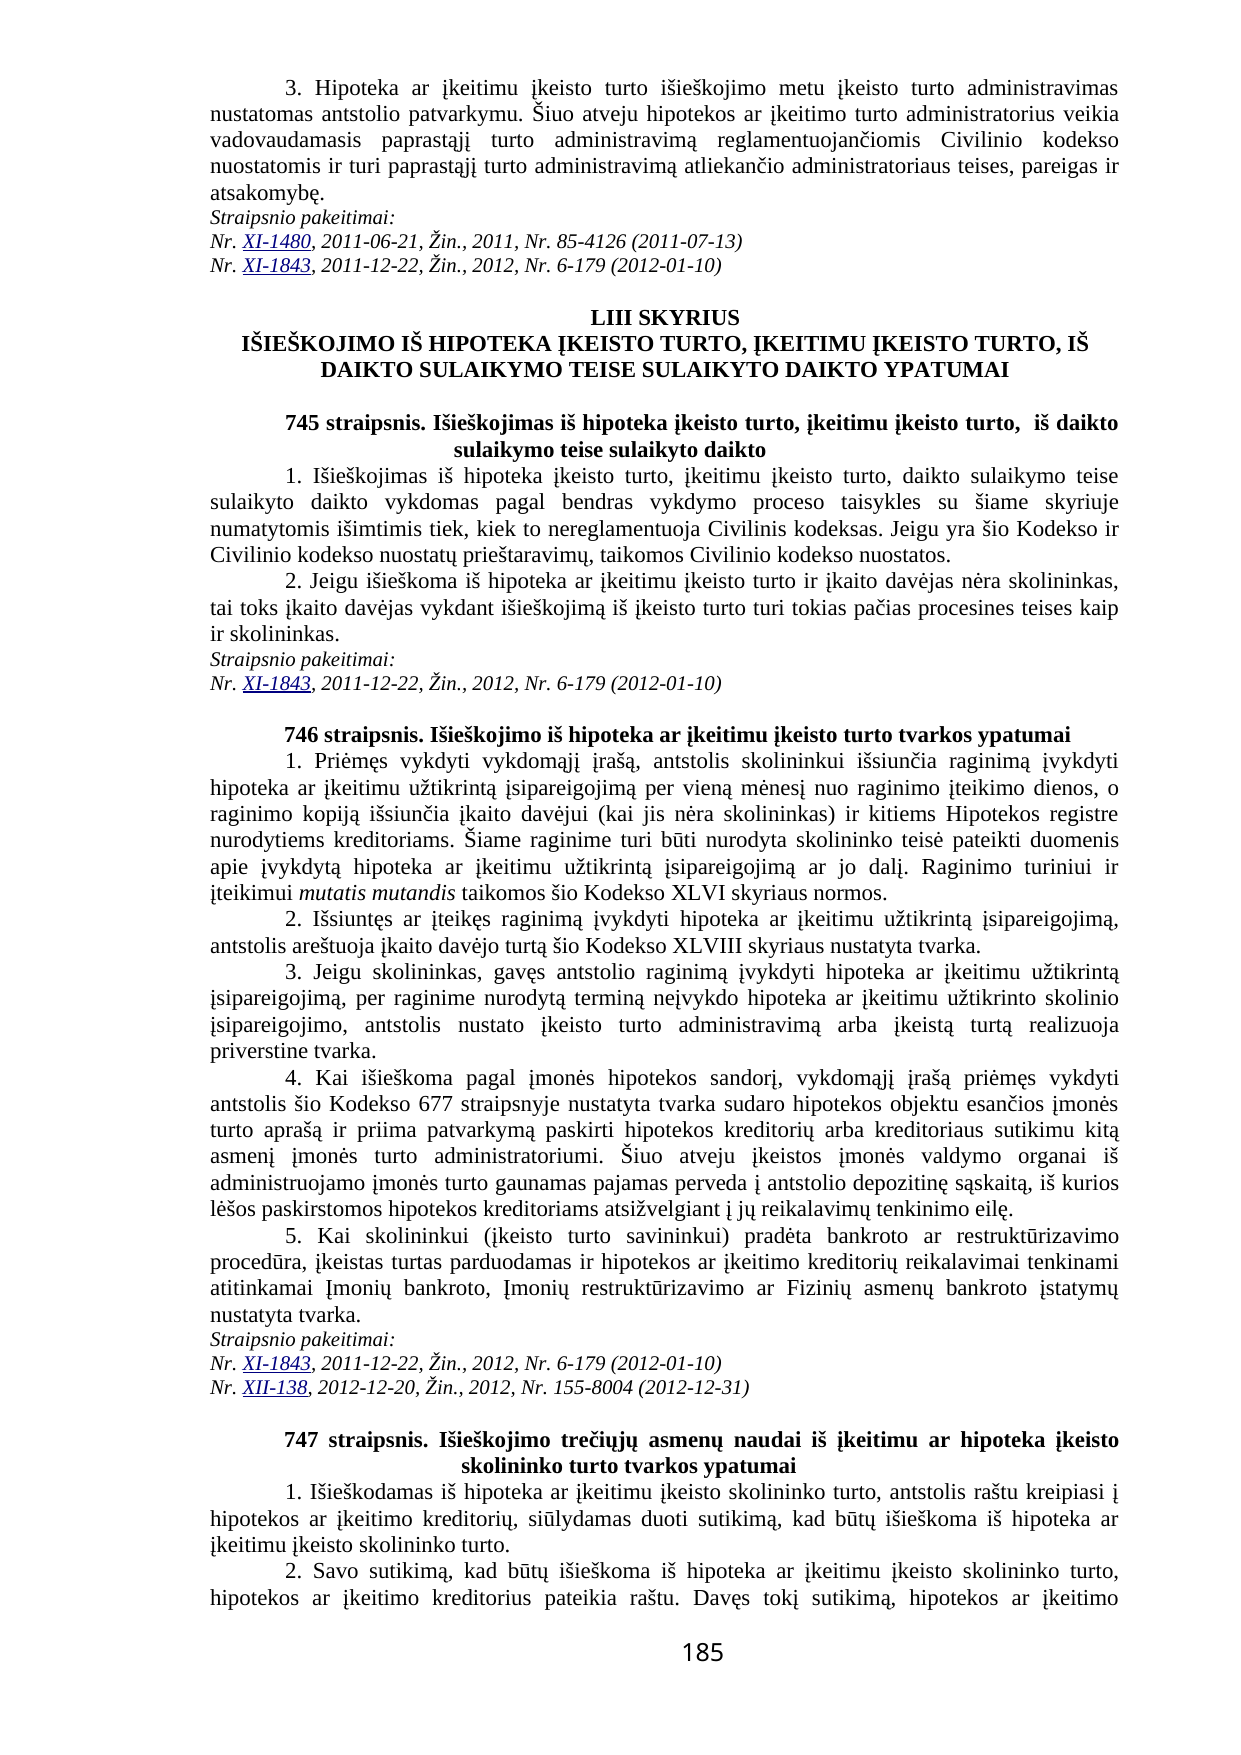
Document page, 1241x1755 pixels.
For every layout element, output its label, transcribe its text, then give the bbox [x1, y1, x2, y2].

text 2. Savo sutikimą, kad būtų išieškoma iš hipoteka ar įkeitimu įkeisto skolininko turto, hipotekos ar įkeitimo kreditorius pateikia raštu. Davęs tokį sutikimą, hipotekos ar įkeitimo [210, 1557, 1120, 1610]
subtitle LIII SKYRIUS [210, 304, 1120, 330]
text 3. Jeigu skolininkas, gavęs antstolio raginimą įvykdyti hipoteka ar įkeitimu užtikrintą įsipareigojimą, per raginime nurodytą terminą neįvykdo hipoteka ar įkeitimu užtikrinto skolinio įsipareigojimo, antstolis nustato įkeisto turto administravimą arba įkeistą turtą realizuoja priverstine tvarka. [210, 958, 1120, 1063]
text 745 straipsnis. Išieškojimas iš hipoteka įkeisto turto, įkeitimu įkeisto turto, iš daikto sulaikymo teise sulaikyto daikto [285, 409, 1120, 462]
text Nr. XII-138, 2012-12-20, Žin., 2012, Nr. 155-8004 (2012-12-31) [210, 1375, 1120, 1399]
text 1. Išieškodamas iš hipoteka ar įkeitimu įkeisto skolininko turto, antstolis raštu kreipiasi į hipotekos ar įkeitimo kreditorių, siūlydamas duoti sutikimą, kad būtų išieškoma iš hipoteka ar įkeitimu įkeisto skolininko turto. [210, 1478, 1120, 1557]
text 747 straipsnis. Išieškojimo trečiųjų asmenų naudai iš įkeitimu ar hipoteka įkeisto skolininko turto tvarkos ypatumai [284, 1426, 1120, 1478]
text Straipsnio pakeitimai: [210, 205, 1120, 229]
text 1. Išieškojimas iš hipoteka įkeisto turto, įkeitimu įkeisto turto, daikto sulaikymo teise sulaikyto daikto vykdomas pagal bendras vykdymo proceso taisykles su šiame skyriuje numatytomis išimtimis tiek, kiek to nereglamentuoja Civilinis kodeksas. Jeigu yra šio Kodekso ir Civilinio kodekso nuostatų prieštaravimų, taikomos Civilinio kodekso nuostatos. [210, 462, 1120, 567]
text IŠIEŠKOJIMO IŠ HIPOTEKA ĮKEISTO TURTO, ĮKEITIMU ĮKEISTO TURTO, IŠ DAIKTO SULAIKYMO TEISE SULAIKYTO DAIKTO YPATUMAI [210, 330, 1120, 383]
text 3. Hipoteka ar įkeitimu įkeisto turto išieškojimo metu įkeisto turto administravimas nustatomas antstolio patvarkymu. Šiuo atveju hipotekos ar įkeitimo turto administratorius veikia vadovaudamasis paprastąjį turto administravimą reglamentuojančiomis Civilinio kodekso nuostatomis ir turi paprastąjį turto administravimą atliekančio administratoriaus teises, pareigas ir atsakomybę. [210, 73, 1120, 205]
text Nr. XI-1843, 2011-12-22, Žin., 2012, Nr. 6-179 (2012-01-10) [210, 671, 1120, 694]
text Straipsnio pakeitimai: [210, 646, 1120, 671]
text Straipsnio pakeitimai: [210, 1327, 1120, 1351]
text 5. Kai skolininkui (įkeisto turto savininkui) pradėta bankroto ar restruktūrizavimo procedūra, įkeistas turtas parduodamas ir hipotekos ar įkeitimo kreditorių reikalavimai tenkinami atitinkamai Įmonių bankroto, Įmonių restruktūrizavimo ar Fizinių asmenų bankroto įstatymų nustatyta tvarka. [210, 1222, 1120, 1327]
text Nr. XI-1480, 2011-06-21, Žin., 2011, Nr. 85-4126 (2011-07-13) [210, 229, 1120, 253]
text 746 straipsnis. Išieškojimo iš hipoteka ar įkeitimu įkeisto turto tvarkos ypatumai [284, 721, 1120, 747]
text 4. Kai išieškoma pagal įmonės hipotekos sandorį, vykdomąjį įrašą priėmęs vykdyti antstolis šio Kodekso 677 straipsnyje nustatyta tvarka sudaro hipotekos objektu esančios įmonės turto aprašą ir priima patvarkymą paskirti hipotekos kreditorių arba kreditoriaus sutikimu kitą asmenį įmonės turto administratoriumi. Šiuo atveju įkeistos įmonės valdymo organai iš administruojamo įmonės turto gaunamas pajamas perveda į antstolio depozitinę sąskaitą, iš kurios lėšos paskirstomos hipotekos kreditoriams atsižvelgiant į jų reikalavimų tenkinimo eilę. [210, 1063, 1120, 1222]
text Nr. XI-1843, 2011-12-22, Žin., 2012, Nr. 6-179 (2012-01-10) [210, 253, 1120, 277]
text 2. Išsiuntęs ar įteikęs raginimą įvykdyti hipoteka ar įkeitimu užtikrintą įsipareigojimą, antstolis areštuoja įkaito davėjo turtą šio Kodekso XLVIII skyriaus nustatyta tvarka. [210, 905, 1120, 958]
text Nr. XI-1843, 2011-12-22, Žin., 2012, Nr. 6-179 (2012-01-10) [210, 1351, 1120, 1375]
text 2. Jeigu išieškoma iš hipoteka ar įkeitimu įkeisto turto ir įkaito davėjas nėra skolininkas, tai toks įkaito davėjas vykdant išieškojimą iš įkeisto turto turi tokias pačias procesines teises kaip ir skolininkas. [210, 567, 1120, 646]
text 1. Priėmęs vykdyti vykdomąjį įrašą, antstolis skolininkui išsiunčia raginimą įvykdyti hipoteka ar įkeitimu užtikrintą įsipareigojimą per vieną mėnesį nuo raginimo įteikimo dienos, o raginimo kopiją išsiunčia įkaito davėjui (kai jis nėra skolininkas) ir kitiems Hipotekos registre nurodytiems kreditoriams. Šiame raginime turi būti nurodyta skolininko teisė pateikti duomenis apie įvykdytą hipoteka ar įkeitimu užtikrintą įsipareigojimą ar jo dalį. Raginimo turiniui ir įteikimui mutatis mutandis taikomos šio Kodekso XLVI skyriaus normos. [210, 747, 1120, 905]
